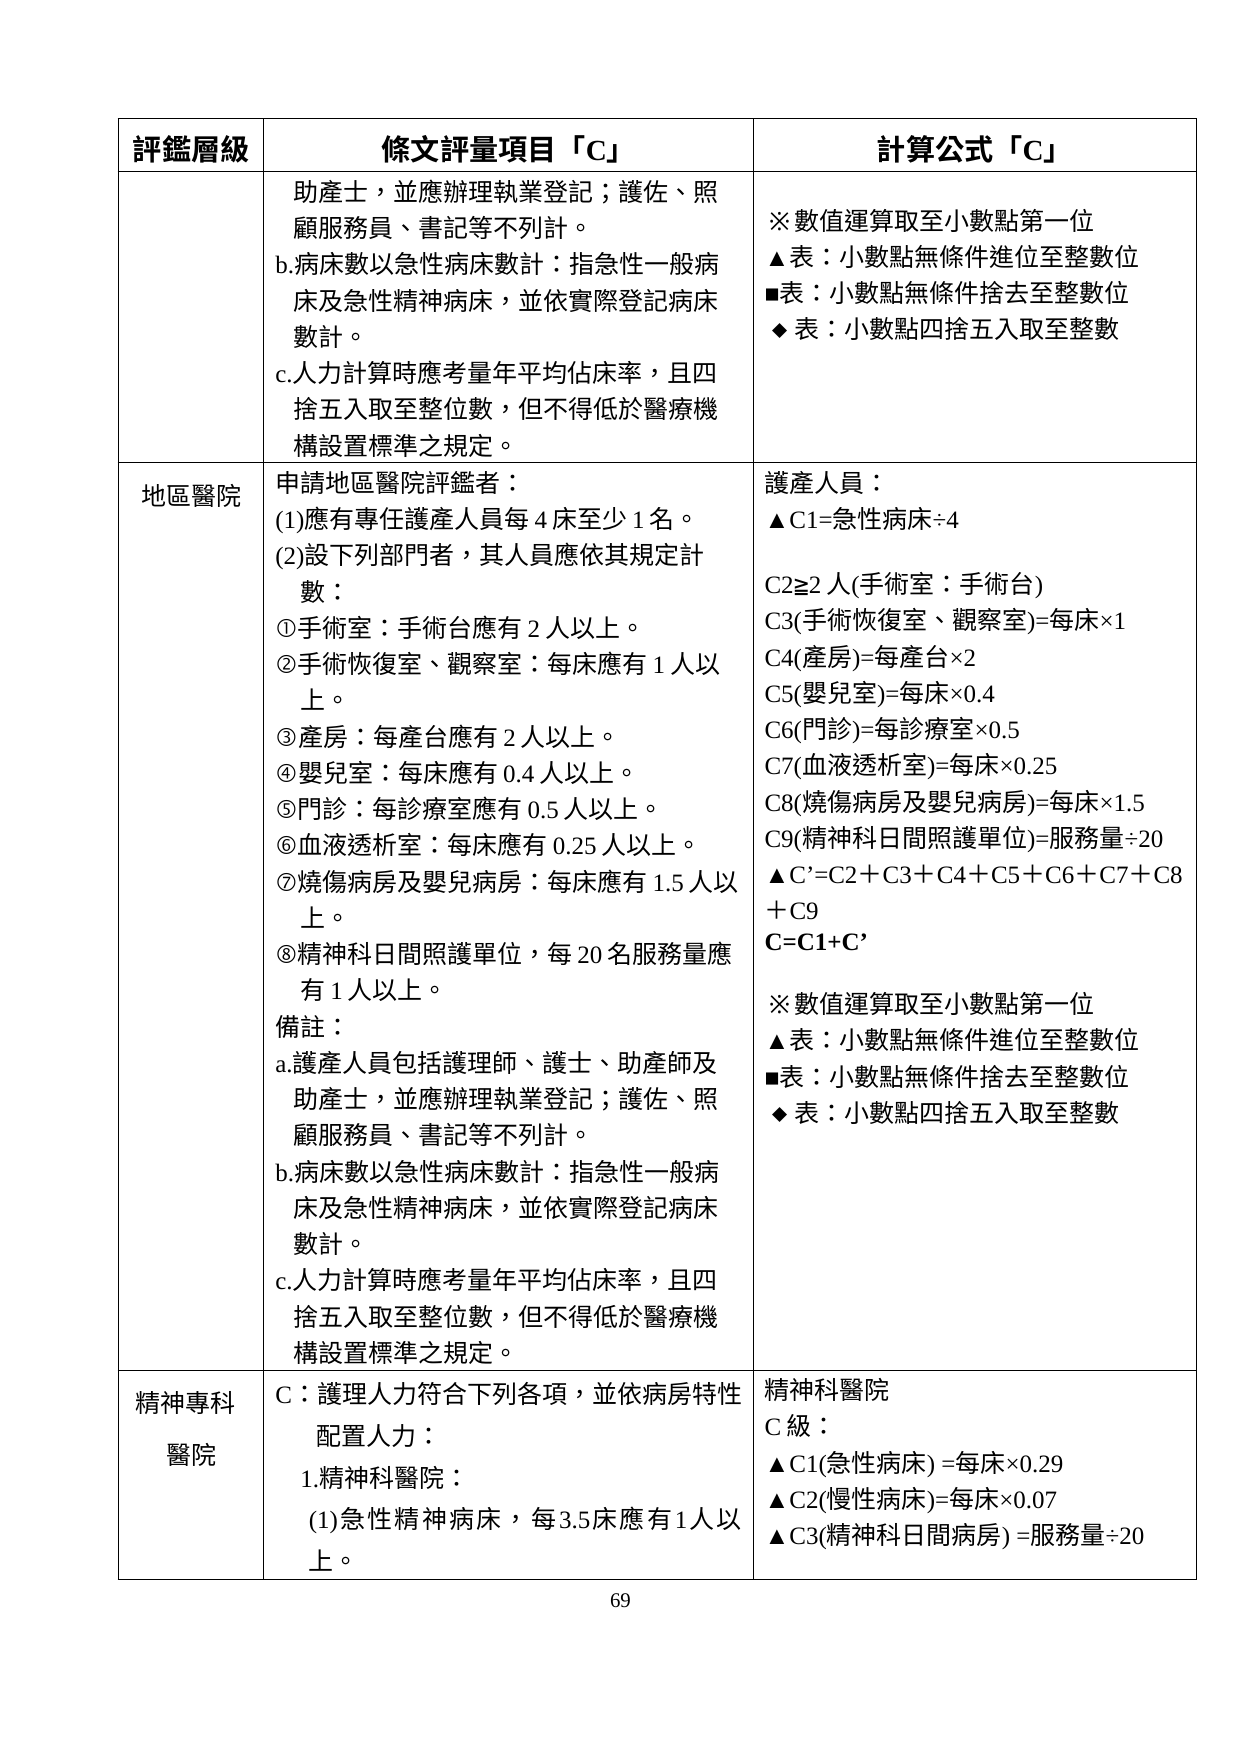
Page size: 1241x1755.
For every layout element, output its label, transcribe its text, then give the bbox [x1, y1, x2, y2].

table_header 計算公式「C」 [754, 119, 1196, 171]
table_cell ※數值運算取至小數點第一位 ▲表：小數點無條件進位至整數位 ■表：小數點無條件捨去至整數位 ◆表：小數點四捨五入取至整數 [754, 172, 1196, 462]
table_cell 地區醫院 [119, 463, 263, 1369]
table_cell C：護理人力符合下列各項，並依病房特性配置人力： 1.精神科醫院： (1)急性精神病床，每3.5床應有1人以上。 [264, 1371, 753, 1579]
table_cell 申請地區醫院評鑑者： (1)應有專任護產人員每4床至少1名。 (2)設下列部門者，其人員應依其規定計數： 手術室：手術台應有2人以上。 手術恢復室、觀察室：每床應有1人以上。 產房：每產台應有2人以上。 嬰兒室：每床應有0.4人以上。 門診：每診療室應有0.5人以上。 血液透析室：每床應有0.25人以上。 燒傷病房及嬰兒病房：每床應有1.5人以上。 精神科日間照護單位，每20名服務量應有1人以上。 備註： a.護產人員包括護理師、護士、助產師及助產士，並應辦理執業登記；護佐、照顧服務員、書記等不列計。 b.病床數以急性病床數計：指急性一般病床及急性精神病床，並依實際登記病床數計。 c.人力計算時應考量年平均佔床率，且四捨五入取至整位數，但不得低於醫療機構設置標準之規定。 [264, 463, 753, 1369]
table_header 評鑑層級 [119, 119, 263, 171]
table_cell 護產人員： ▲C1=急性病床÷4 C2≧2人(手術室：手術台) C3(手術恢復室、觀察室)=每床×1 C4(產房)=每產台×2 C5(嬰兒室)=每床×0.4 C6(門診)=每診療室×0.5 C7(血液透析室)=每床×0.25 C8(燒傷病房及嬰兒病房)=每床×1.5 C9(精神科日間照護單位)=服務量÷20 ▲C’=C2＋C3＋C4＋C5＋C6＋C7＋C8＋C9 C=C1+C’ ※數值運算取至小數點第一位 ▲表：小數點無條件進位至整數位 ■表：小數點無條件捨去至整數位 ◆表：小數點四捨五入取至整數 [754, 463, 1196, 1369]
table_cell 助產士，並應辦理執業登記；護佐、照顧服務員、書記等不列計。 b.病床數以急性病床數計：指急性一般病床及急性精神病床，並依實際登記病床數計。 c.人力計算時應考量年平均佔床率，且四捨五入取至整位數，但不得低於醫療機構設置標準之規定。 [264, 172, 753, 462]
table_cell 精神科醫院 C級： ▲C1(急性病床) =每床×0.29 ▲C2(慢性病床)=每床×0.07 ▲C3(精神科日間病房) =服務量÷20 [754, 1371, 1196, 1579]
table_cell 精神專科 醫院 [119, 1371, 263, 1579]
table_cell [119, 172, 263, 462]
table_header 條文評量項目「C」 [264, 119, 753, 171]
